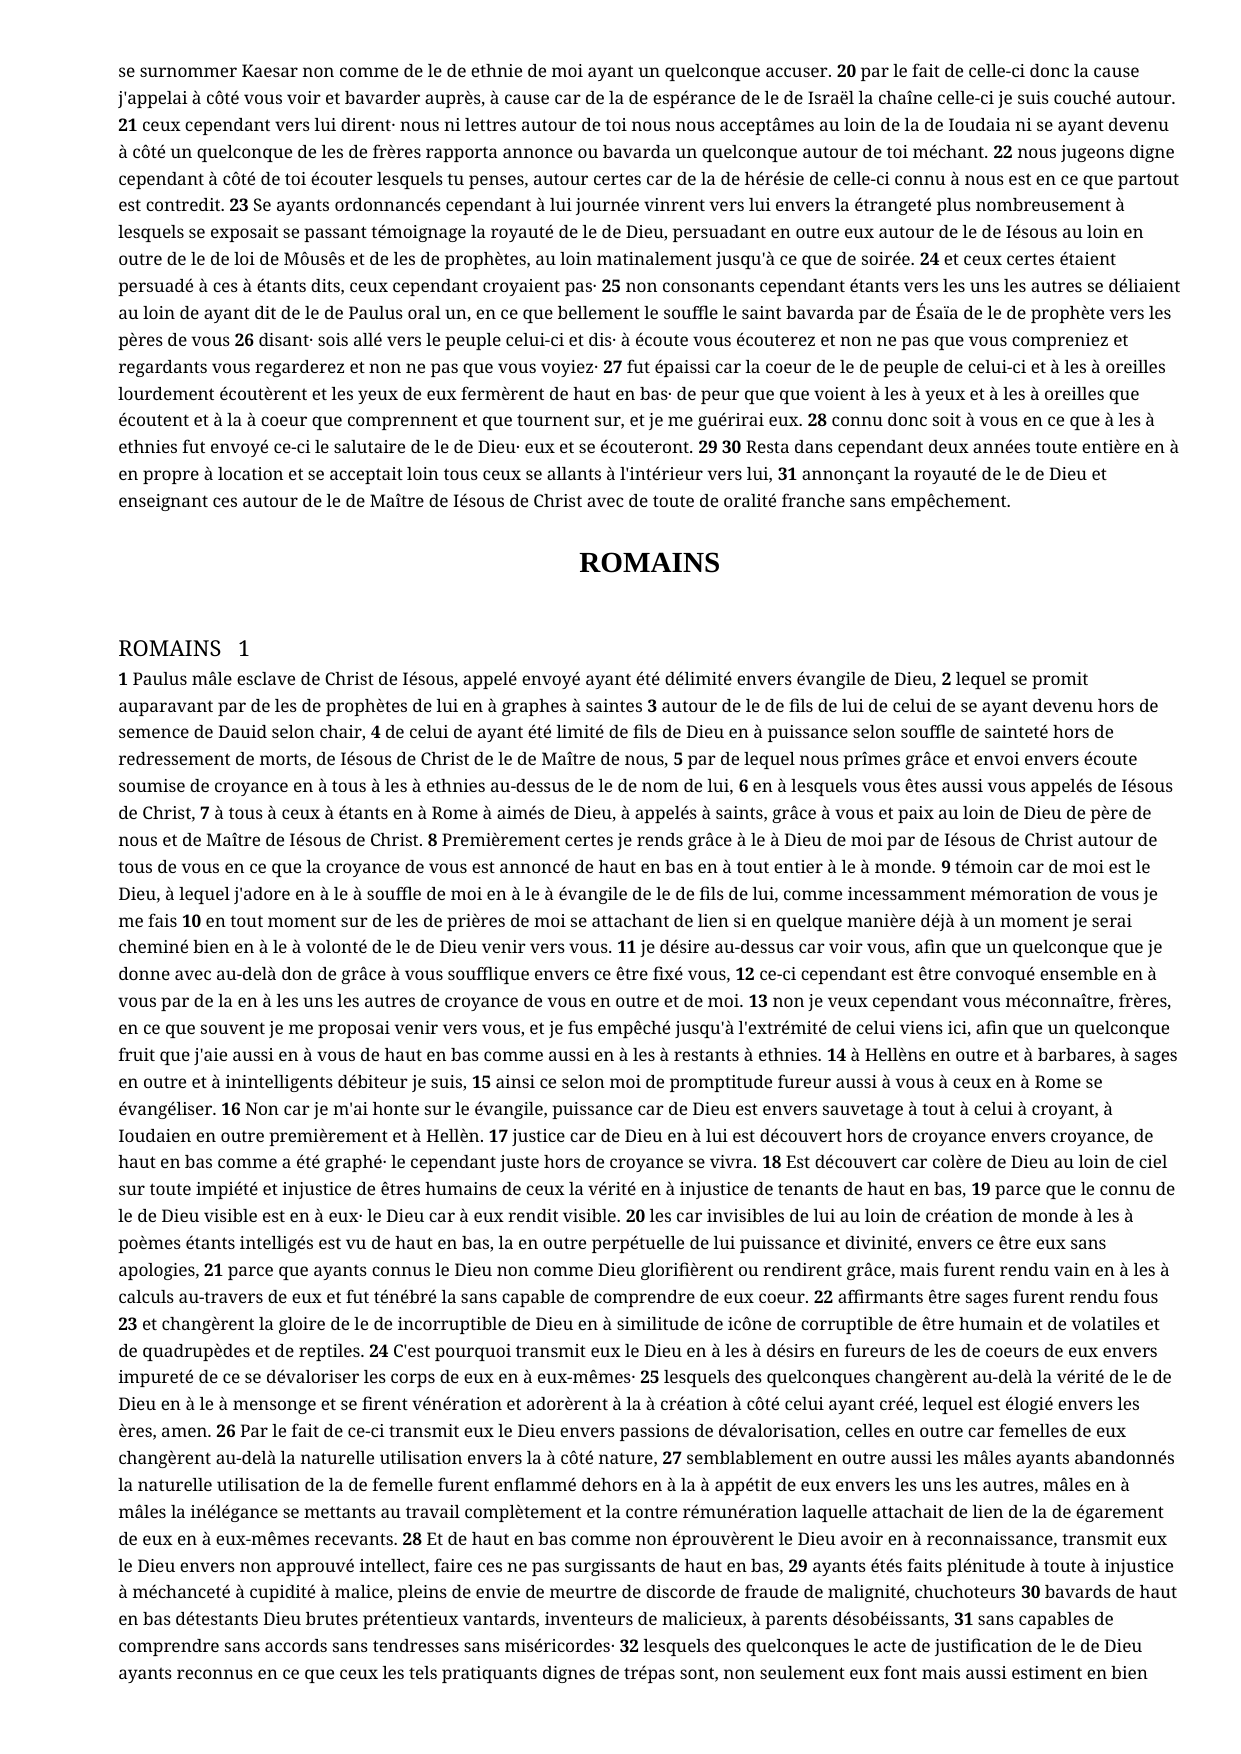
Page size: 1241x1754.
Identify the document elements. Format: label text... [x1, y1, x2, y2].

text ROMAINS 1 [118, 633, 1181, 662]
text se surnommer Kaesar non comme de le de ethnie de moi ayant un quelconque accuser. 20 par le fait de celle-ci donc la cause j'appelai à côté vous voir et bavarder auprès, à cause car de la de espérance de le de Israël la chaîne celle-ci je suis couché autour. 21 ceux cependant vers lui dirent· nous ni lettres autour de toi nous nous acceptâmes au loin de la de Ioudaia ni se ayant devenu à côté un quelconque de les de frères rapporta annonce ou bavarda un quelconque autour de toi méchant. 22 nous jugeons digne cependant à côté de toi écouter lesquels tu penses, autour certes car de la de hérésie de celle-ci connu à nous est en ce que partout est contredit. 23 Se ayants ordonnancés cependant à lui journée vinrent vers lui envers la étrangeté plus nombreusement à lesquels se exposait se passant témoignage la royauté de le de Dieu, persuadant en outre eux autour de le de Iésous au loin en outre de le de loi de Môusês et de les de prophètes, au loin matinalement jusqu'à ce que de soirée. 24 et ceux certes étaient persuadé à ces à étants dits, ceux cependant croyaient pas· 25 non consonants cependant étants vers les uns les autres se déliaient au loin de ayant dit de le de Paulus oral un, en ce que bellement le souffle le saint bavarda par de Ésaïa de le de prophète vers les pères de vous 26 disant· sois allé vers le peuple celui-ci et dis· à écoute vous écouterez et non ne pas que vous compreniez et regardants vous regarderez et non ne pas que vous voyiez· 27 fut épaissi car la coeur de le de peuple de celui-ci et à les à oreilles lourdement écoutèrent et les yeux de eux fermèrent de haut en bas· de peur que que voient à les à yeux et à les à oreilles que écoutent et à la à coeur que comprennent et que tournent sur, et je me guérirai eux. 28 connu donc soit à vous en ce que à les à ethnies fut envoyé ce-ci le salutaire de le de Dieu· eux et se écouteront. 29 30 Resta dans cependant deux années toute entière en à en propre à location et se acceptait loin tous ceux se allants à l'intérieur vers lui, 31 annonçant la royauté de le de Dieu et enseignant ces autour de le de Maître de Iésous de Christ avec de toute de oralité franche sans empêchement. [118, 59, 1181, 512]
text 1 Paulus mâle esclave de Christ de Iésous, appelé envoyé ayant été délimité envers évangile de Dieu, 2 lequel se promit auparavant par de les de prophètes de lui en à graphes à saintes 3 autour de le de fils de lui de celui de se ayant devenu hors de semence de Dauid selon chair, 4 de celui de ayant été limité de fils de Dieu en à puissance selon souffle de sainteté hors de redressement de morts, de Iésous de Christ de le de Maître de nous, 5 par de lequel nous prîmes grâce et envoi envers écoute soumise de croyance en à tous à les à ethnies au-dessus de le de nom de lui, 6 en à lesquels vous êtes aussi vous appelés de Iésous de Christ, 7 à tous à ceux à étants en à Rome à aimés de Dieu, à appelés à saints, grâce à vous et paix au loin de Dieu de père de nous et de Maître de Iésous de Christ. 8 Premièrement certes je rends grâce à le à Dieu de moi par de Iésous de Christ autour de tous de vous en ce que la croyance de vous est annoncé de haut en bas en à tout entier à le à monde. 9 témoin car de moi est le Dieu, à lequel j'adore en à le à souffle de moi en à le à évangile de le de fils de lui, comme incessamment mémoration de vous je me fais 10 en tout moment sur de les de prières de moi se attachant de lien si en quelque manière déjà à un moment je serai cheminé bien en à le à volonté de le de Dieu venir vers vous. 11 je désire au-dessus car voir vous, afin que un quelconque que je donne avec au-delà don de grâce à vous soufflique envers ce être fixé vous, 12 ce-ci cependant est être convoqué ensemble en à vous par de la en à les uns les autres de croyance de vous en outre et de moi. 13 non je veux cependant vous méconnaître, frères, en ce que souvent je me proposai venir vers vous, et je fus empêché jusqu'à l'extrémité de celui viens ici, afin que un quelconque fruit que j'aie aussi en à vous de haut en bas comme aussi en à les à restants à ethnies. 14 à Hellèns en outre et à barbares, à sages en outre et à inintelligents débiteur je suis, 15 ainsi ce selon moi de promptitude fureur aussi à vous à ceux en à Rome se évangéliser. 16 Non car je m'ai honte sur le évangile, puissance car de Dieu est envers sauvetage à tout à celui à croyant, à Ioudaien en outre premièrement et à Hellèn. 17 justice car de Dieu en à lui est découvert hors de croyance envers croyance, de haut en bas comme a été graphé· le cependant juste hors de croyance se vivra. 18 Est découvert car colère de Dieu au loin de ciel sur toute impiété et injustice de êtres humains de ceux la vérité en à injustice de tenants de haut en bas, 19 parce que le connu de le de Dieu visible est en à eux· le Dieu car à eux rendit visible. 20 les car invisibles de lui au loin de création de monde à les à poèmes étants intelligés est vu de haut en bas, la en outre perpétuelle de lui puissance et divinité, envers ce être eux sans apologies, 21 parce que ayants connus le Dieu non comme Dieu glorifièrent ou rendirent grâce, mais furent rendu vain en à les à calculs au-travers de eux et fut ténébré la sans capable de comprendre de eux coeur. 22 affirmants être sages furent rendu fous 23 et changèrent la gloire de le de incorruptible de Dieu en à similitude de icône de corruptible de être humain et de volatiles et de quadrupèdes et de reptiles. 24 C'est pourquoi transmit eux le Dieu en à les à désirs en fureurs de les de coeurs de eux envers impureté de ce se dévaloriser les corps de eux en à eux-mêmes· 25 lesquels des quelconques changèrent au-delà la vérité de le de Dieu en à le à mensonge et se firent vénération et adorèrent à la à création à côté celui ayant créé, lequel est élogié envers les ères, amen. 26 Par le fait de ce-ci transmit eux le Dieu envers passions de dévalorisation, celles en outre car femelles de eux changèrent au-delà la naturelle utilisation envers la à côté nature, 27 semblablement en outre aussi les mâles ayants abandonnés la naturelle utilisation de la de femelle furent enflammé dehors en à la à appétit de eux envers les uns les autres, mâles en à mâles la inélégance se mettants au travail complètement et la contre rémunération laquelle attachait de lien de la de égarement de eux en à eux-mêmes recevants. 28 Et de haut en bas comme non éprouvèrent le Dieu avoir en à reconnaissance, transmit eux le Dieu envers non approuvé intellect, faire ces ne pas surgissants de haut en bas, 29 ayants étés faits plénitude à toute à injustice à méchanceté à cupidité à malice, pleins de envie de meurtre de discorde de fraude de malignité, chuchoteurs 30 bavards de haut en bas détestants Dieu brutes prétentieux vantards, inventeurs de malicieux, à parents désobéissants, 31 sans capables de comprendre sans accords sans tendresses sans miséricordes· 32 lesquels des quelconques le acte de justification de le de Dieu ayants reconnus en ce que ceux les tels pratiquants dignes de trépas sont, non seulement eux font mais aussi estiment en bien [118, 667, 1181, 1684]
subtitle ROMAINS [118, 545, 1181, 579]
